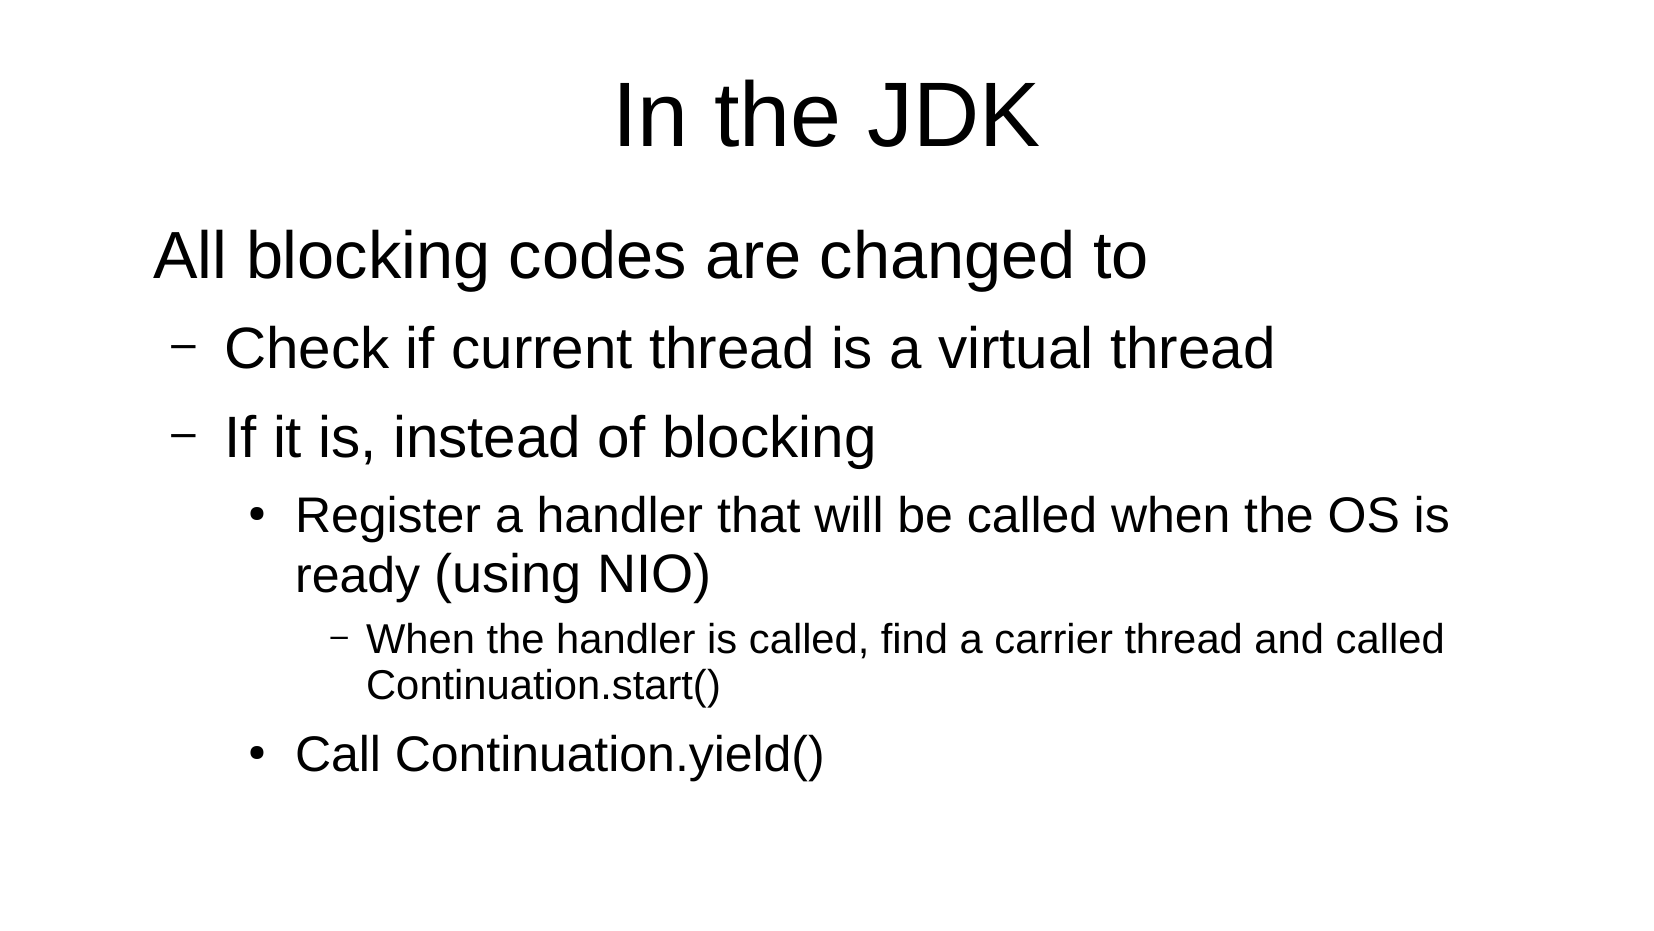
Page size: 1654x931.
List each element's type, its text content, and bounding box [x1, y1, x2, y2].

list All blocking codes are changed to Check if current thread is a virtual thread If it is, instead of blocking Register a handler that will be called when the OS is ready (using NIO) When the handler is called, find a carrier thread and called Continuation.start() Call Continuation.yield() [82, 217, 1571, 871]
title In the JDK [82, 37, 1571, 193]
